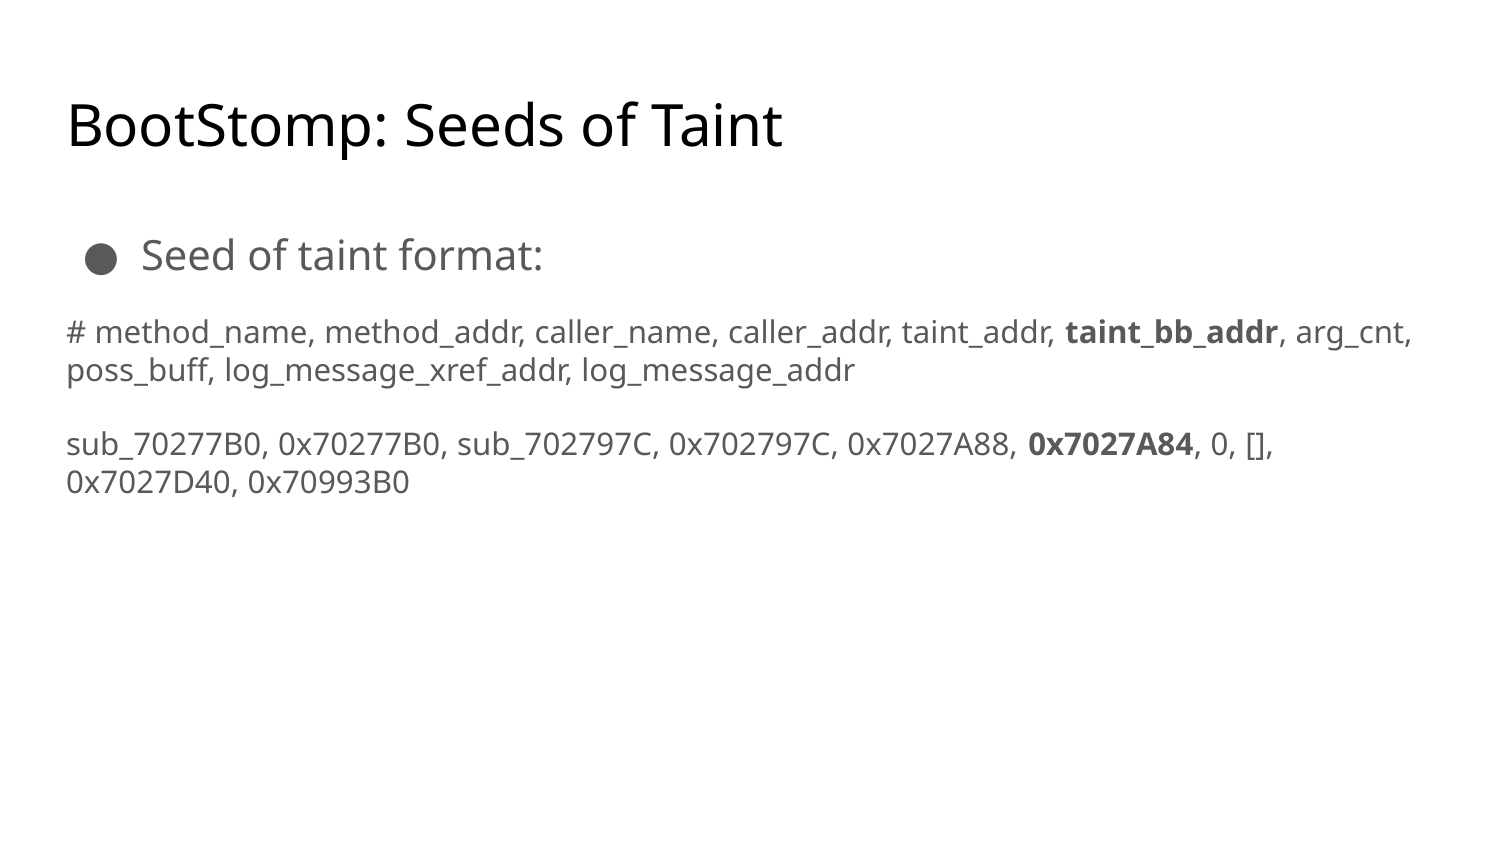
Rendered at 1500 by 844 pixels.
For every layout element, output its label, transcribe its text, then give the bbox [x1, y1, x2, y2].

list Seed of taint format: # method_name, method_addr, caller_name, caller_addr, taint_addr, taint_bb_addr, arg_cnt, poss_buff, log_message_xref_addr, log_message_addr sub_70277B0, 0x70277B0, sub_702797C, 0x702797C, 0x7027A88, 0x7027A84, 0, [], 0x7027D40, 0x70993B0 [51, 189, 1449, 750]
title BootStomp: Seeds of Taint [51, 72, 1449, 167]
